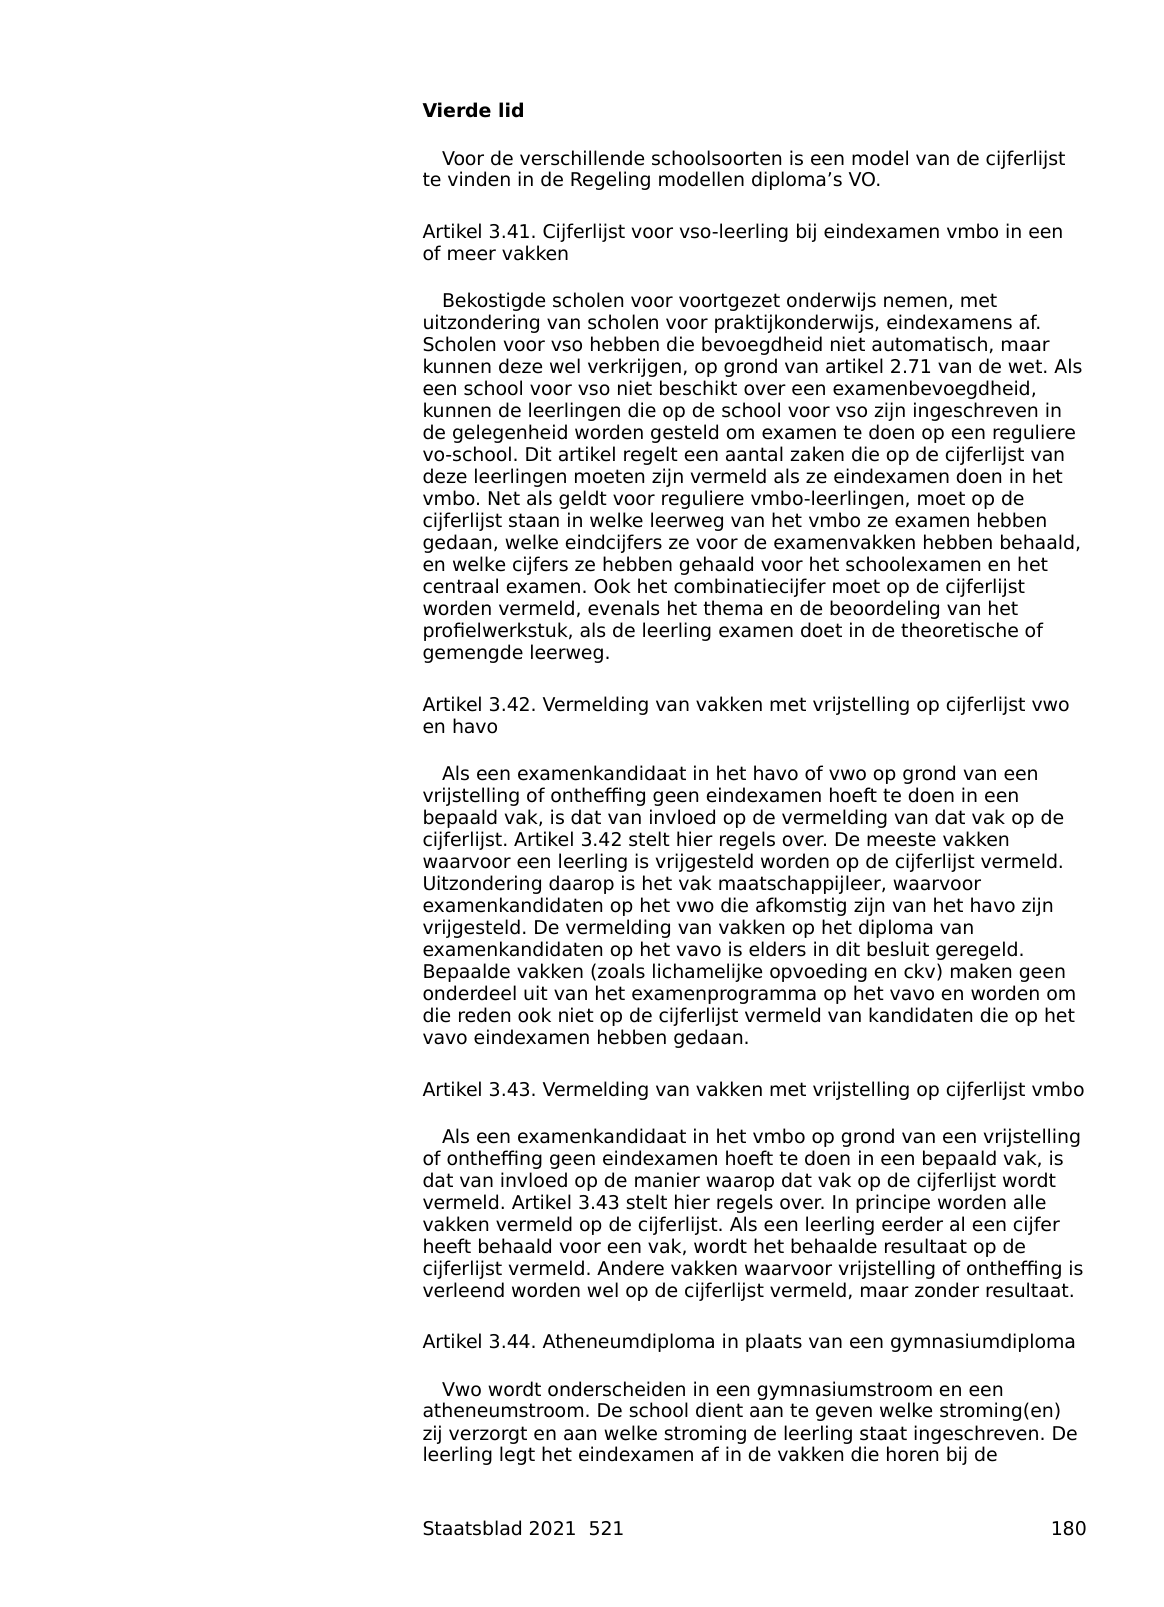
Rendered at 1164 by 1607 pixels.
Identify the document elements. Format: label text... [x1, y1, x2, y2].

subtitle Artikel 3.41. Cijferlijst voor vso-leerling bij eindexamen vmbo in een of meer vakken [422, 221, 1087, 265]
subtitle Artikel 3.43. Vermelding van vakken met vrijstelling op cijferlijst vmbo [422, 1079, 1087, 1101]
subtitle Vierde lid [422, 100, 1087, 122]
subtitle Artikel 3.44. Atheneumdiploma in plaats van een gymnasiumdiploma [422, 1331, 1087, 1353]
text Vwo wordt onderscheiden in een gymnasiumstroom en een atheneumstroom. De school dient aan te geven welke stroming(en) zij verzorgt en aan welke stroming de leerling staat ingeschreven. De leerling legt het eindexamen af in de vakken die horen bij de [422, 1378, 1087, 1466]
text Voor de verschillende schoolsoorten is een model van de cijferlijst te vinden in de Regeling modellen diploma’s VO. [422, 147, 1087, 191]
text Als een examenkandidaat in het havo of vwo op grond van een vrijstelling of ontheffing geen eindexamen hoeft te doen in een bepaald vak, is dat van invloed op de vermelding van dat vak op de cijferlijst. Artikel 3.42 stelt hier regels over. De meeste vakken waarvoor een leerling is vrijgesteld worden op de cijferlijst vermeld. Uitzondering daarop is het vak maatschappijleer, waarvoor examenkandidaten op het vwo die afkomstig zijn van het havo zijn vrijgesteld. De vermelding van vakken op het diploma van examenkandidaten op het vavo is elders in dit besluit geregeld. Bepaalde vakken (zoals lichamelijke opvoeding en ckv) maken geen onderdeel uit van het examenprogramma op het vavo en worden om die reden ook niet op de cijferlijst vermeld van kandidaten die op het vavo eindexamen hebben gedaan. [422, 763, 1087, 1049]
subtitle Artikel 3.42. Vermelding van vakken met vrijstelling op cijferlijst vwo en havo [422, 694, 1087, 738]
text Bekostigde scholen voor voortgezet onderwijs nemen, met uitzondering van scholen voor praktijkonderwijs, eindexamens af. Scholen voor vso hebben die bevoegdheid niet automatisch, maar kunnen deze wel verkrijgen, op grond van artikel 2.71 van de wet. Als een school voor vso niet beschikt over een examenbevoegdheid, kunnen de leerlingen die op de school voor vso zijn ingeschreven in de gelegenheid worden gesteld om examen te doen op een reguliere vo-school. Dit artikel regelt een aantal zaken die op de cijferlijst van deze leerlingen moeten zijn vermeld als ze eindexamen doen in het vmbo. Net als geldt voor reguliere vmbo-leerlingen, moet op de cijferlijst staan in welke leerweg van het vmbo ze examen hebben gedaan, welke eindcijfers ze voor de examenvakken hebben behaald, en welke cijfers ze hebben gehaald voor het schoolexamen en het centraal examen. Ook het combinatiecijfer moet op de cijferlijst worden vermeld, evenals het thema en de beoordeling van het profielwerkstuk, als de leerling examen doet in de theoretische of gemengde leerweg. [422, 290, 1087, 664]
text Als een examenkandidaat in het vmbo op grond van een vrijstelling of ontheffing geen eindexamen hoeft te doen in een bepaald vak, is dat van invloed op de manier waarop dat vak op de cijferlijst wordt vermeld. Artikel 3.43 stelt hier regels over. In principe worden alle vakken vermeld op de cijferlijst. Als een leerling eerder al een cijfer heeft behaald voor een vak, wordt het behaalde resultaat op de cijferlijst vermeld. Andere vakken waarvoor vrijstelling of ontheffing is verleend worden wel op de cijferlijst vermeld, maar zonder resultaat. [422, 1126, 1087, 1301]
